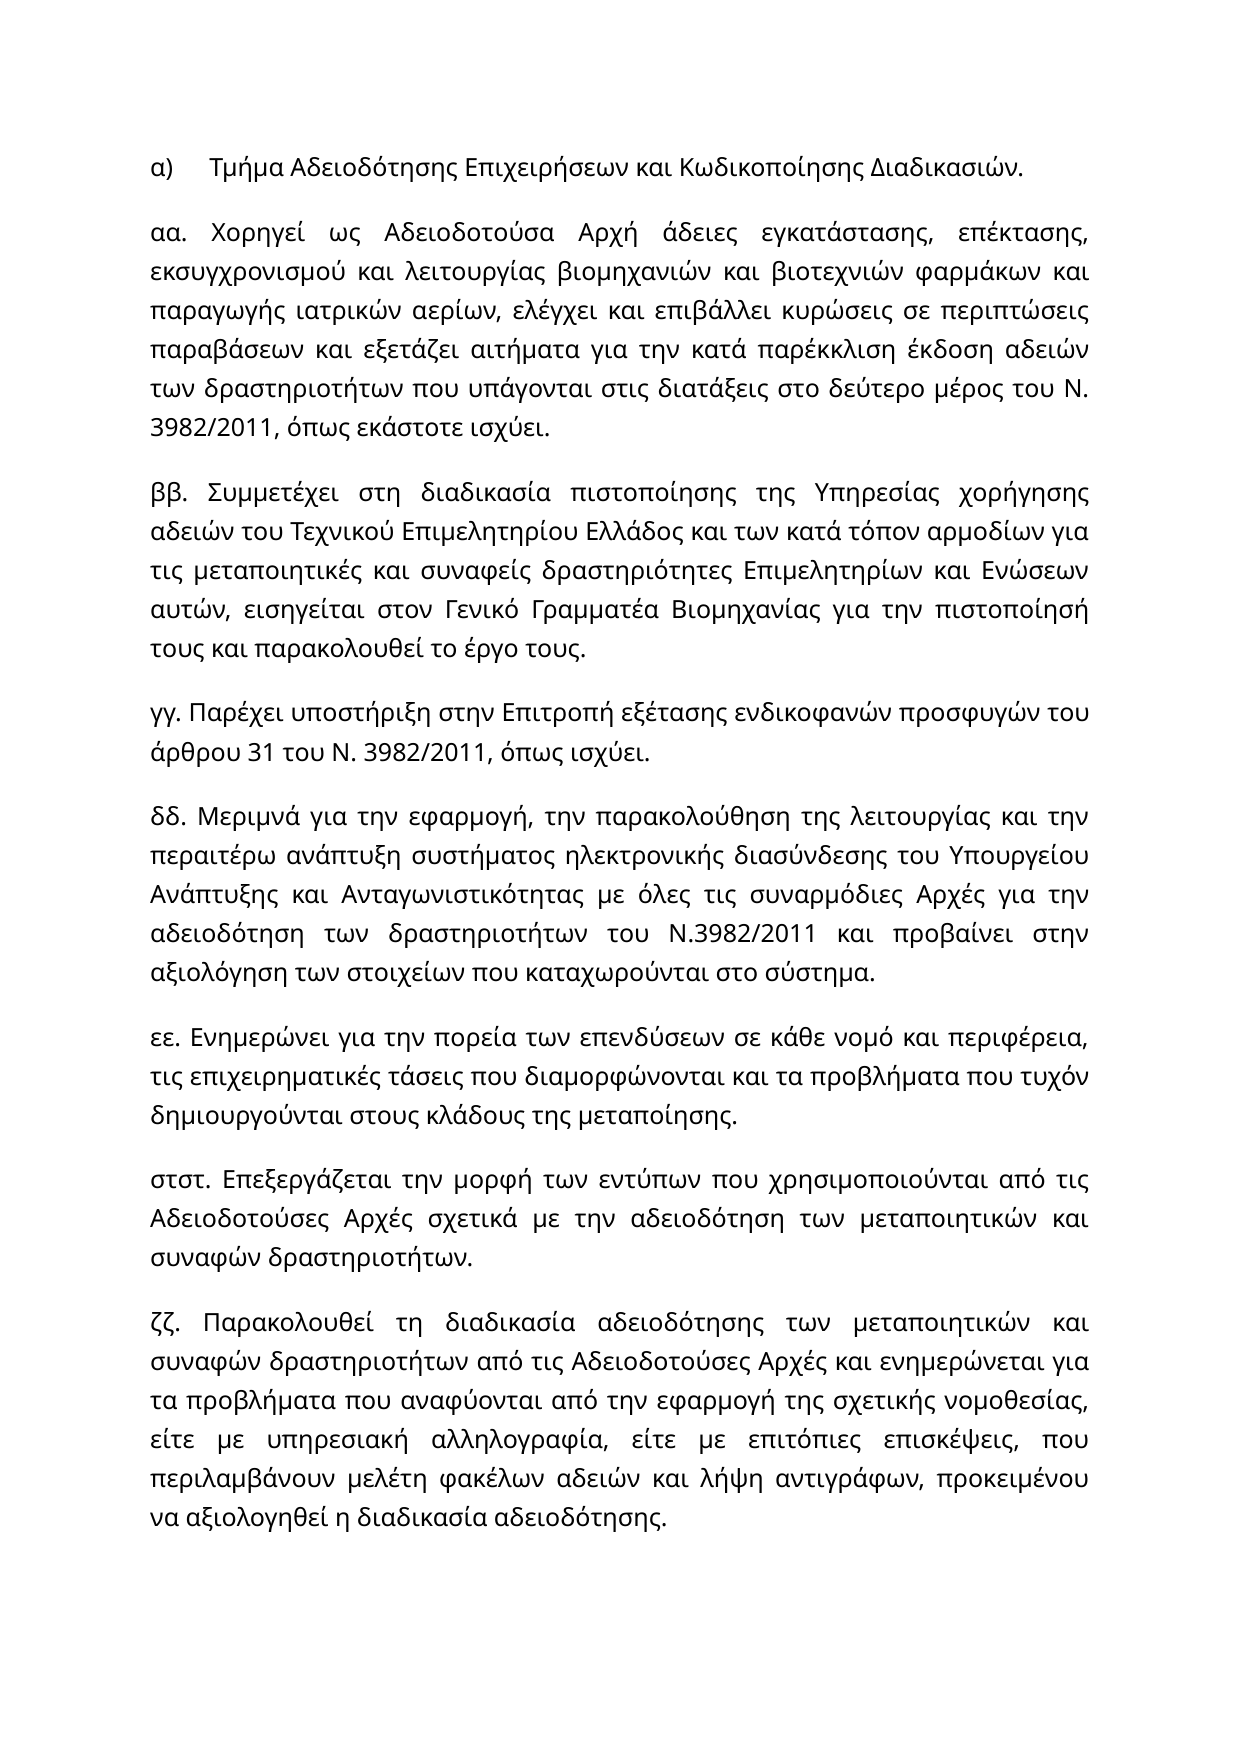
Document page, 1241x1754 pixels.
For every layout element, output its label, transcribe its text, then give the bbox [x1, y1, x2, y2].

text δδ. Μεριμνά για την εφαρμογή, την παρακολούθηση της λειτουργίας και την περαιτέρω ανάπτυξη συστήματος ηλεκτρονικής διασύνδεσης του Υπουργείου Ανάπτυξης και Ανταγωνιστικότητας με όλες τις συναρμόδιες Αρχές για την αδειοδότηση των δραστηριοτήτων του Ν.3982/2011 και προβαίνει στην αξιολόγηση των στοιχείων που καταχωρούνται στο σύστημα. [150, 798, 1090, 989]
text ββ. Συμμετέχει στη διαδικασία πιστοποίησης της Υπηρεσίας χορήγησης αδειών του Τεχνικού Επιμελητηρίου Ελλάδος και των κατά τόπον αρμοδίων για τις μεταποιητικές και συναφείς δραστηριότητες Επιμελητηρίων και Ενώσεων αυτών, εισηγείται στον Γενικό Γραμματέα Βιομηχανίας για την πιστοποίησή τους και παρακολουθεί το έργο τους. [150, 474, 1090, 665]
list α) Τμήμα Αδειοδότησης Επιχειρήσεων και Κωδικοποίησης Διαδικασιών. [150, 150, 1090, 184]
text γγ. Παρέχει υποστήριξη στην Επιτροπή εξέτασης ενδικοφανών προσφυγών του άρθρου 31 του Ν. 3982/2011, όπως ισχύει. [150, 695, 1090, 768]
text στστ. Επεξεργάζεται την μορφή των εντύπων που χρησιμοποιούνται από τις Αδειοδοτούσες Αρχές σχετικά με την αδειοδότηση των μεταποιητικών και συναφών δραστηριοτήτων. [150, 1162, 1090, 1274]
text αα. Χορηγεί ως Αδειοδοτούσα Αρχή άδειες εγκατάστασης, επέκτασης, εκσυγχρονισμού και λειτουργίας βιομηχανιών και βιοτεχνιών φαρμάκων και παραγωγής ιατρικών αερίων, ελέγχει και επιβάλλει κυρώσεις σε περιπτώσεις παραβάσεων και εξετάζει αιτήματα για την κατά παρέκκλιση έκδοση αδειών των δραστηριοτήτων που υπάγονται στις διατάξεις στο δεύτερο μέρος του Ν. 3982/2011, όπως εκάστοτε ισχύει. [150, 214, 1090, 444]
text εε. Ενημερώνει για την πορεία των επενδύσεων σε κάθε νομό και περιφέρεια, τις επιχειρηματικές τάσεις που διαμορφώνονται και τα προβλήματα που τυχόν δημιουργούνται στους κλάδους της μεταποίησης. [150, 1019, 1090, 1132]
text ζζ. Παρακολουθεί τη διαδικασία αδειοδότησης των μεταποιητικών και συναφών δραστηριοτήτων από τις Αδειοδοτούσες Αρχές και ενημερώνεται για τα προβλήματα που αναφύονται από την εφαρμογή της σχετικής νομοθεσίας, είτε με υπηρεσιακή αλληλογραφία, είτε με επιτόπιες επισκέψεις, που περιλαμβάνουν μελέτη φακέλων αδειών και λήψη αντιγράφων, προκειμένου να αξιολογηθεί η διαδικασία αδειοδότησης. [150, 1304, 1090, 1534]
